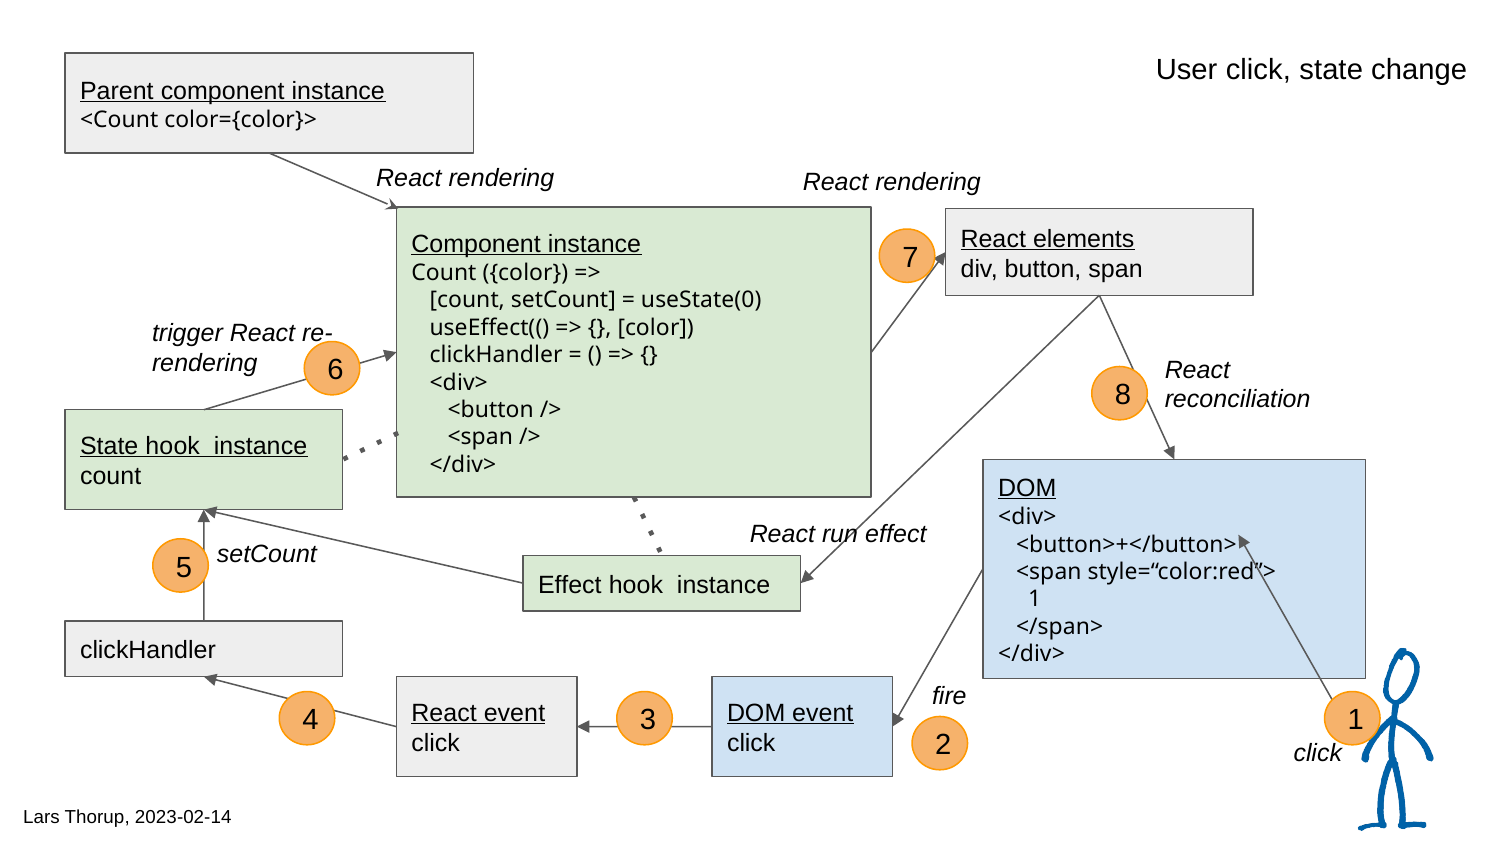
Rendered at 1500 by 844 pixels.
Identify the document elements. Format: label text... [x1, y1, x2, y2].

text_box setCount [175, 522, 333, 583]
text_box fire [917, 664, 1053, 725]
text_box React rendering [361, 146, 586, 207]
text_box 3 [616, 691, 673, 745]
text_box 6 [304, 341, 360, 395]
text_box React reconciliation [1149, 338, 1331, 429]
picture [1354, 647, 1436, 832]
text_box 2 [912, 716, 968, 770]
text_box DOM <div> <button>+</button> <span style=“color:red”> 1 </span> </div> [983, 459, 1366, 679]
text_box 5 [152, 538, 209, 593]
text_box React rendering [787, 150, 1021, 211]
text_box React elements div, button, span [945, 208, 1253, 296]
text_box React run effect [734, 503, 995, 564]
text_box Parent component instance <Count color={color}> [65, 53, 474, 154]
text_box DOM event click [712, 676, 893, 777]
text_box Lars Thorup, 2023-02-14 [8, 789, 257, 842]
text_box 7 [879, 229, 935, 283]
text_box clickHandler [65, 621, 343, 677]
text_box trigger React re-rendering [137, 301, 370, 392]
text_box Component instance Count ({color}) => [count, setCount] = useState(0) useEffect(() => {}, [color]) clickHandler = () => {} <div> <button /> <span /> </div> [396, 207, 872, 498]
text_box 8 [1091, 366, 1148, 420]
text_box click [1278, 721, 1369, 782]
text_box User click, state change [1140, 34, 1498, 100]
text_box 1 [1324, 691, 1381, 740]
text_box 4 [279, 691, 335, 745]
text_box Effect hook instance [523, 555, 801, 611]
text_box State hook instance count [65, 409, 343, 510]
text_box React event click [396, 676, 577, 777]
